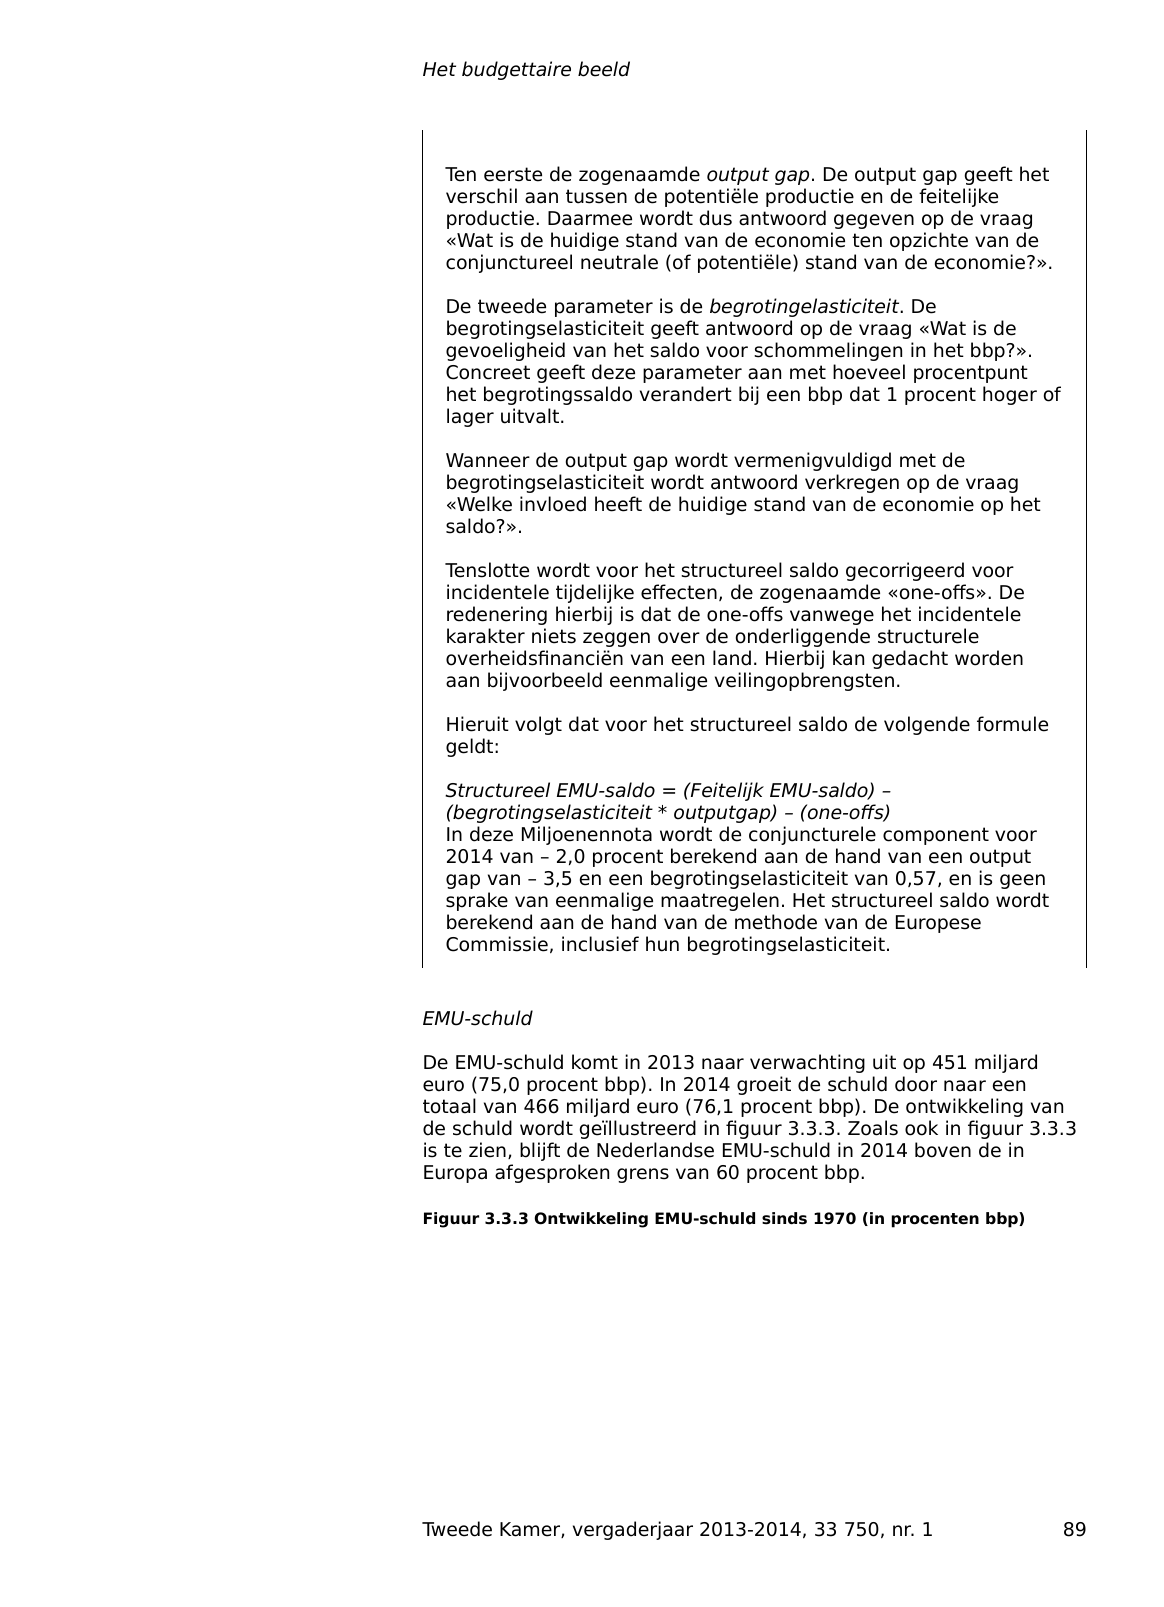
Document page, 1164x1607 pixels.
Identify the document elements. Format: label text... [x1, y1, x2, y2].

text De EMU-schuld komt in 2013 naar verwachting uit op 451 miljard euro (75,0 procent bbp). In 2014 groeit de schuld door naar een totaal van 466 miljard euro (76,1 procent bbp). De ontwikkeling van de schuld wordt geïllustreerd in figuur 3.3.3. Zoals ook in figuur 3.3.3 is te zien, blijft de Nederlandse EMU-schuld in 2014 boven de in Europa afgesproken grens van 60 procent bbp. [422, 1052, 1087, 1184]
table_header Ten eerste de zogenaamde output gap. De output gap geeft het verschil aan tussen de potentiële productie en de feitelijke productie. Daarmee wordt dus antwoord gegeven op de vraag «Wat is de huidige stand van de economie ten opzichte van de conjunctureel neutrale (of potentiële) stand van de economie?». De tweede parameter is de begrotingelasticiteit. De begrotingselasticiteit geeft antwoord op de vraag «Wat is de gevoeligheid van het saldo voor schommelingen in het bbp?». Concreet geeft deze parameter aan met hoeveel procentpunt het begrotingssaldo verandert bij een bbp dat 1 procent hoger of lager uitvalt. Wanneer de output gap wordt vermenigvuldigd met de begrotingselasticiteit wordt antwoord verkregen op de vraag «Welke invloed heeft de huidige stand van de economie op het saldo?». Tenslotte wordt voor het structureel saldo gecorrigeerd voor incidentele tijdelijke effecten, de zogenaamde «one-offs». De redenering hierbij is dat de one-offs vanwege het incidentele karakter niets zeggen over de onderliggende structurele overheidsfinanciën van een land. Hierbij kan gedacht worden aan bijvoorbeeld eenmalige veilingopbrengsten. Hieruit volgt dat voor het structureel saldo de volgende formule geldt: Structureel EMU-saldo = (Feitelijk EMU-saldo) – (begrotingselasticiteit * outputgap) – (one-offs) In deze Miljoenennota wordt de conjuncturele component voor 2014 van – 2,0 procent berekend aan de hand van een output gap van – 3,5 en een begrotingselasticiteit van 0,57, en is geen sprake van eenmalige maatregelen. Het structureel saldo wordt berekend aan de hand van de methode van de Europese Commissie, inclusief hun begrotingselasticiteit. [423, 130, 1086, 968]
text Figuur 3.3.3 Ontwikkeling EMU-schuld sinds 1970 (in procenten bbp) [422, 1210, 1060, 1228]
subtitle EMU-schuld [422, 1008, 1087, 1030]
